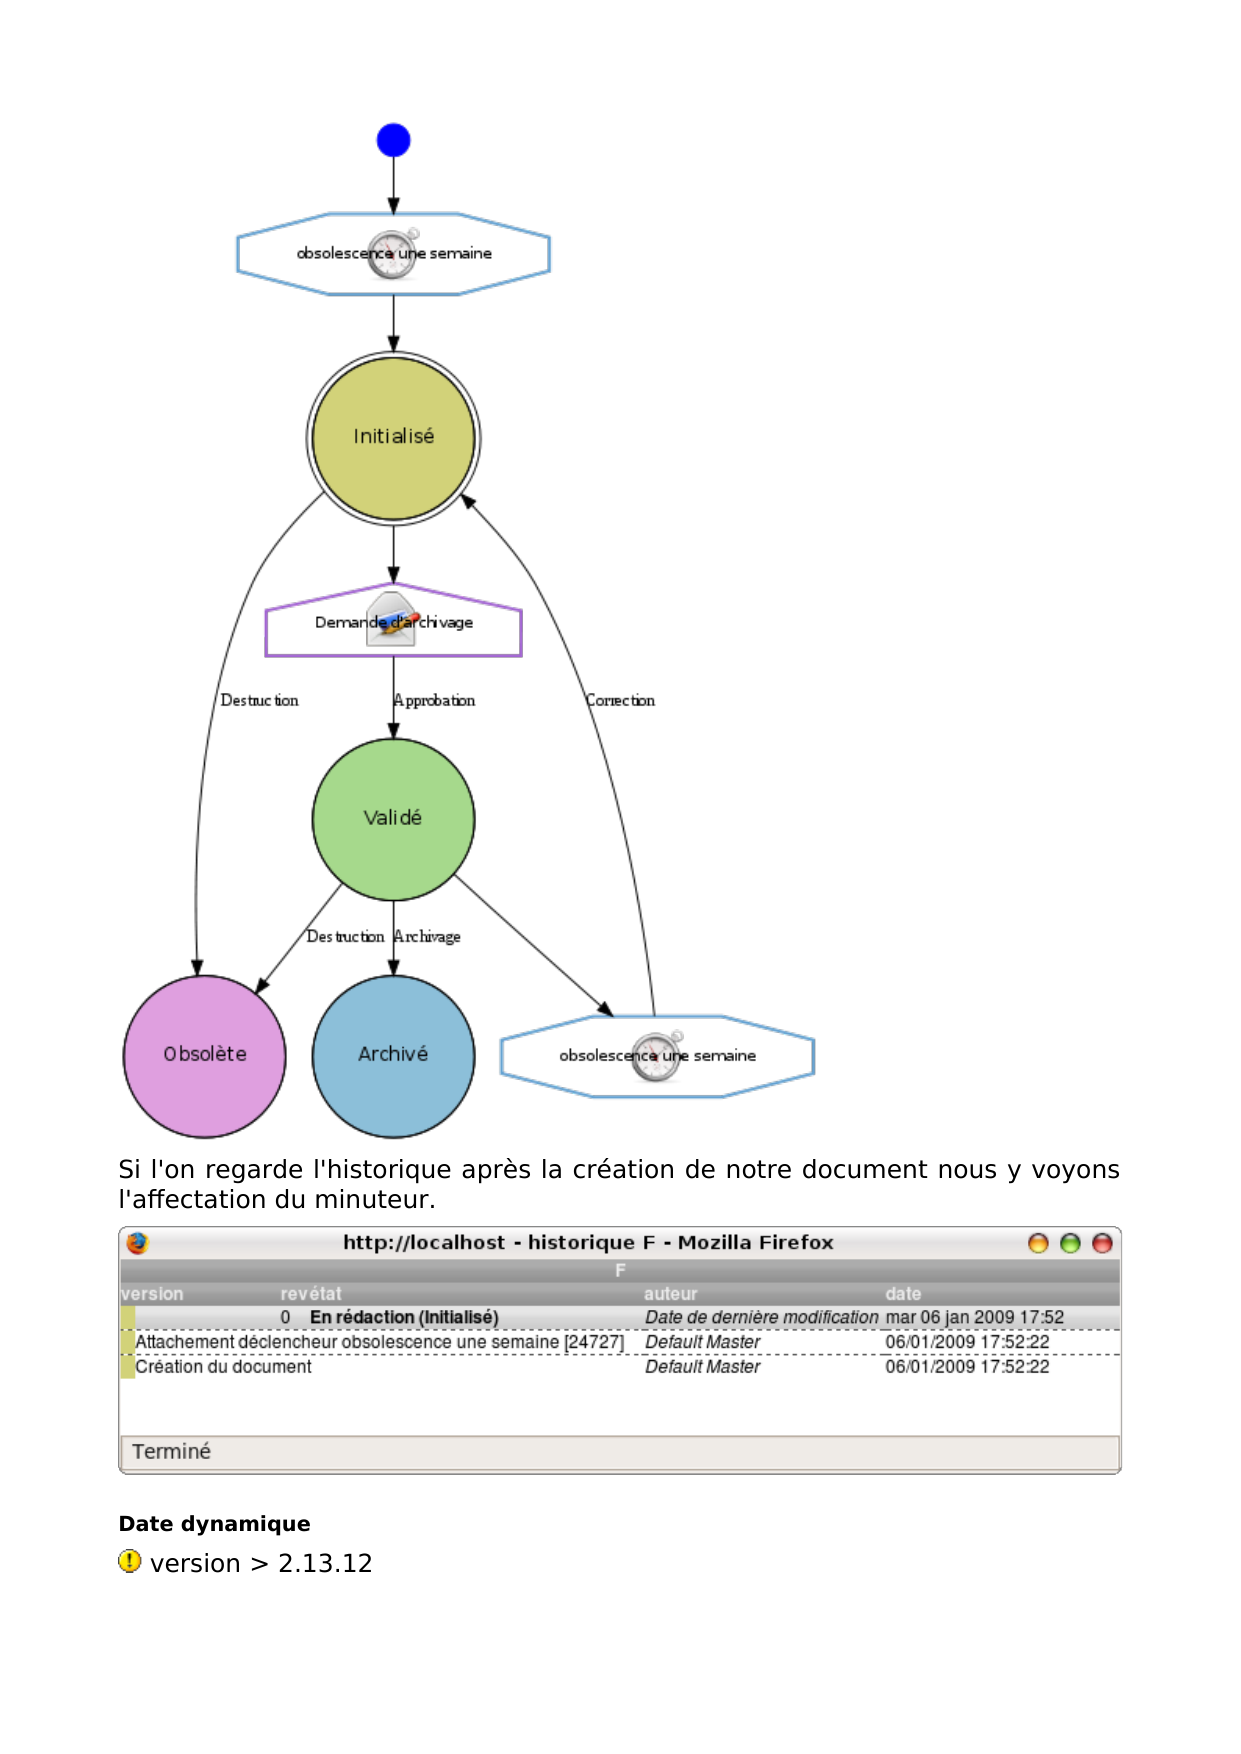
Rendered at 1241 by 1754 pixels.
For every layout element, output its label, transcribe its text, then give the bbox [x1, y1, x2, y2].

text version > 2.13.12 [118, 1549, 1122, 1578]
picture [118, 1549, 142, 1573]
text Si l'on regarde l'historique après la création de notre document nous y voyons l'affectation du minuteur. [118, 1156, 1122, 1214]
picture [118, 1226, 1123, 1475]
picture [118, 118, 820, 1144]
text [820, 118, 1122, 1143]
subtitle Date dynamique [118, 1512, 1122, 1537]
